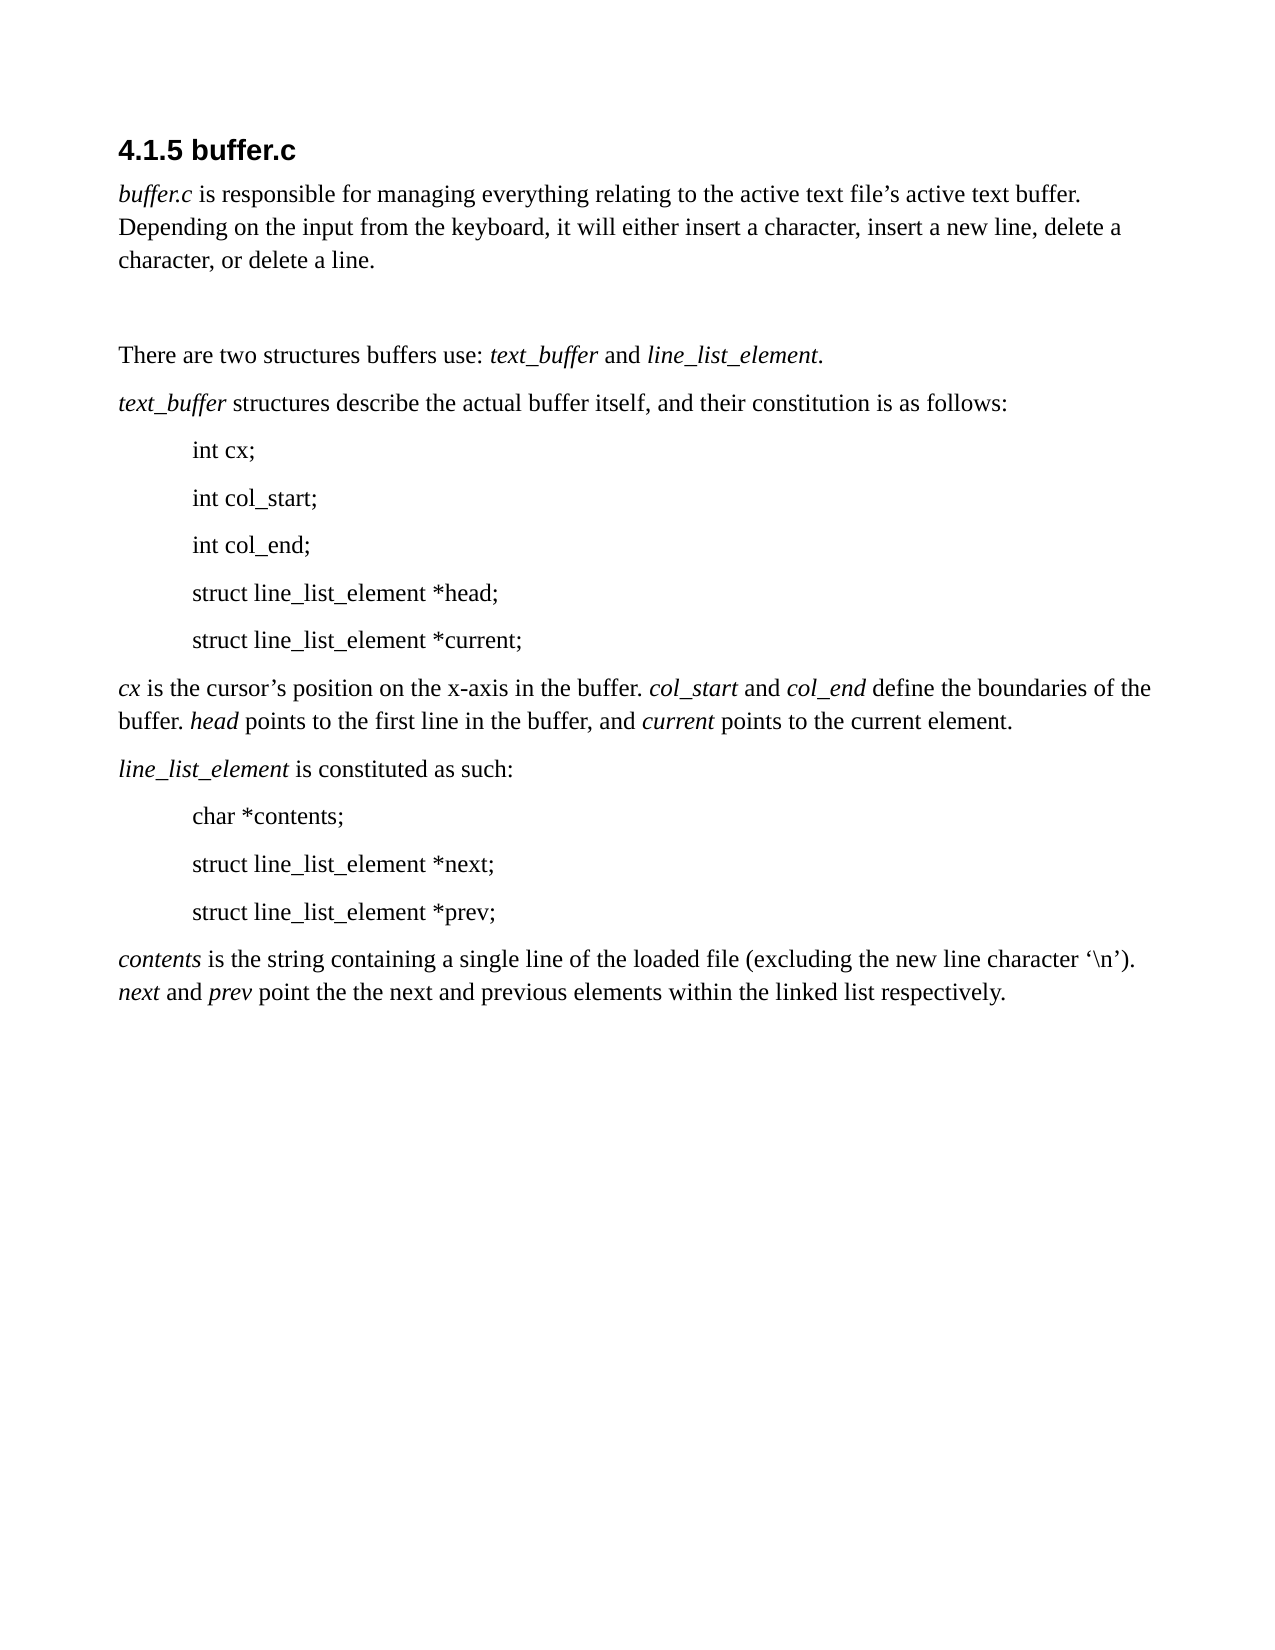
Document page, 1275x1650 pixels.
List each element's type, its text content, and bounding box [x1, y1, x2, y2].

text struct line_list_element *head; [118, 578, 1157, 607]
text char *contents; [118, 801, 1157, 830]
text struct line_list_element *next; [118, 849, 1157, 878]
text contents is the string containing a single line of the loaded file (excluding the new line character ‘\n’). next and prev point the the next and previous elements within the linked list respectively. [118, 944, 1157, 1006]
text text_buffer structures describe the actual buffer itself, and their constitution is as follows: [118, 388, 1157, 416]
text struct line_list_element *prev; [118, 897, 1157, 925]
text struct line_list_element *current; [118, 626, 1157, 654]
text line_list_element is constituted as such: [118, 754, 1157, 783]
subtitle 4.1.5 buffer.c [118, 133, 1157, 166]
text int col_start; [118, 483, 1157, 512]
text There are two structures buffers use: text_buffer and line_list_element. [118, 340, 1157, 369]
text int cx; [118, 435, 1157, 464]
text cx is the cursor’s position on the x-axis in the buffer. col_start and col_end define the boundaries of the buffer. head points to the first line in the buffer, and current points to the current element. [118, 673, 1157, 735]
text int col_end; [118, 530, 1157, 559]
text buffer.c is responsible for managing everything relating to the active text file’s active text buffer. Depending on the input from the keyboard, it will either insert a character, insert a new line, delete a character, or delete a line. [118, 179, 1157, 273]
